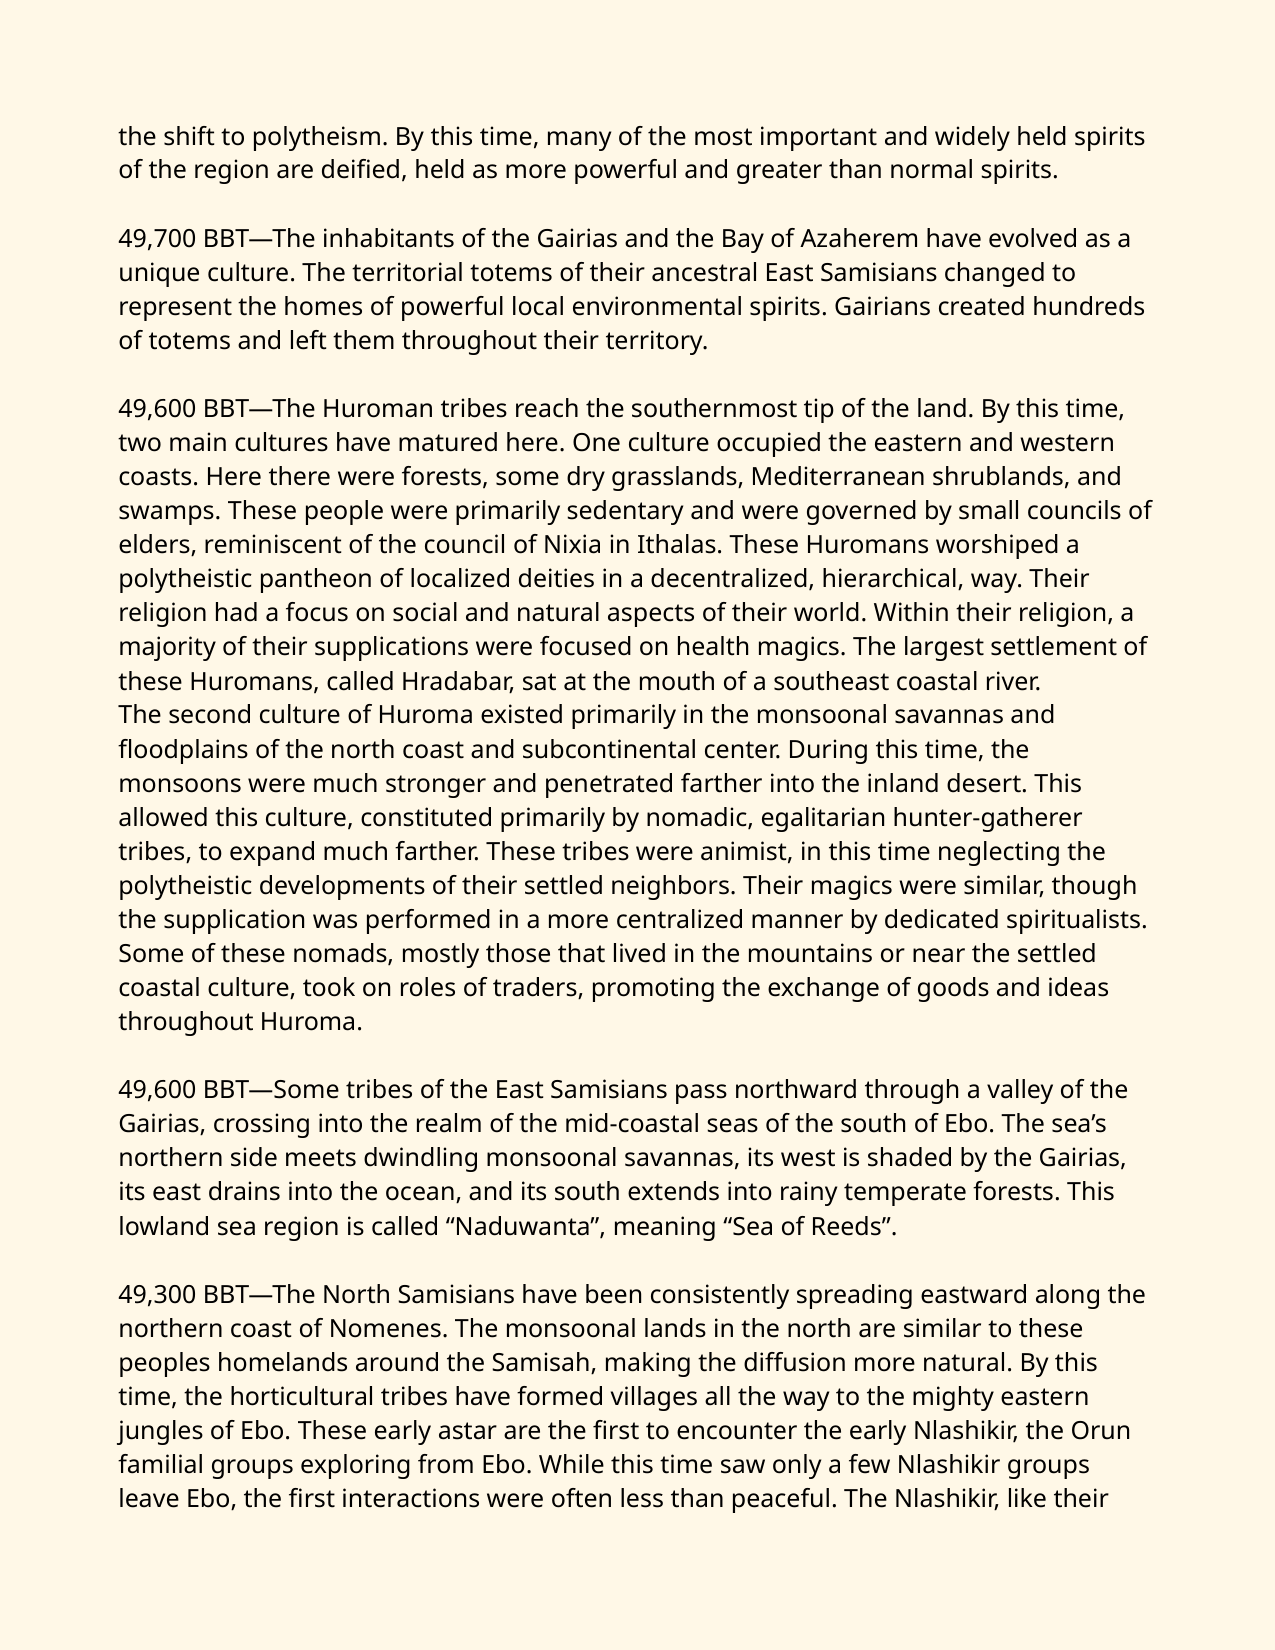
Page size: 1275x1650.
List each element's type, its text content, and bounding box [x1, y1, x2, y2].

text 49,600 BBT—The Huroman tribes reach the southernmost tip of the land. By this time, two main cultures have matured here. One culture occupied the eastern and western coasts. Here there were forests, some dry grasslands, Mediterranean shrublands, and swamps. These people were primarily sedentary and were governed by small councils of elders, reminiscent of the council of Nixia in Ithalas. These Huromans worshiped a polytheistic pantheon of localized deities in a decentralized, hierarchical, way. Their religion had a focus on social and natural aspects of their world. Within their religion, a majority of their supplications were focused on health magics. The largest settlement of these Huromans, called Hradabar, sat at the mouth of a southeast coastal river. [118, 391, 1157, 697]
text 49,600 BBT—Some tribes of the East Samisians pass northward through a valley of the Gairias, crossing into the realm of the mid-coastal seas of the south of Ebo. The sea’s northern side meets dwindling monsoonal savannas, its west is shaded by the Gairias, its east drains into the ocean, and its south extends into rainy temperate forests. This lowland sea region is called “Naduwanta”, meaning “Sea of Reeds”. [118, 1072, 1157, 1242]
text The second culture of Huroma existed primarily in the monsoonal savannas and floodplains of the north coast and subcontinental center. During this time, the monsoons were much stronger and penetrated farther into the inland desert. This allowed this culture, constituted primarily by nomadic, egalitarian hunter-gatherer tribes, to expand much farther. These tribes were animist, in this time neglecting the polytheistic developments of their settled neighbors. Their magics were similar, though the supplication was performed in a more centralized manner by dedicated spiritualists. Some of these nomads, mostly those that lived in the mountains or near the settled coastal culture, took on roles of traders, promoting the exchange of goods and ideas throughout Huroma. [118, 697, 1157, 1038]
text 49,300 BBT—The North Samisians have been consistently spreading eastward along the northern coast of Nomenes. The monsoonal lands in the north are similar to these peoples homelands around the Samisah, making the diffusion more natural. By this time, the horticultural tribes have formed villages all the way to the mighty eastern jungles of Ebo. These early astar are the first to encounter the early Nlashikir, the Orun familial groups exploring from Ebo. While this time saw only a few Nlashikir groups leave Ebo, the first interactions were often less than peaceful. The Nlashikir, like their [118, 1276, 1157, 1515]
text the shift to polytheism. By this time, many of the most important and widely held spirits of the region are deified, held as more powerful and greater than normal spirits. [118, 118, 1157, 186]
text 49,700 BBT—The inhabitants of the Gairias and the Bay of Azaherem have evolved as a unique culture. The territorial totems of their ancestral East Samisians changed to represent the homes of powerful local environmental spirits. Gairians created hundreds of totems and left them throughout their territory. [118, 220, 1157, 357]
